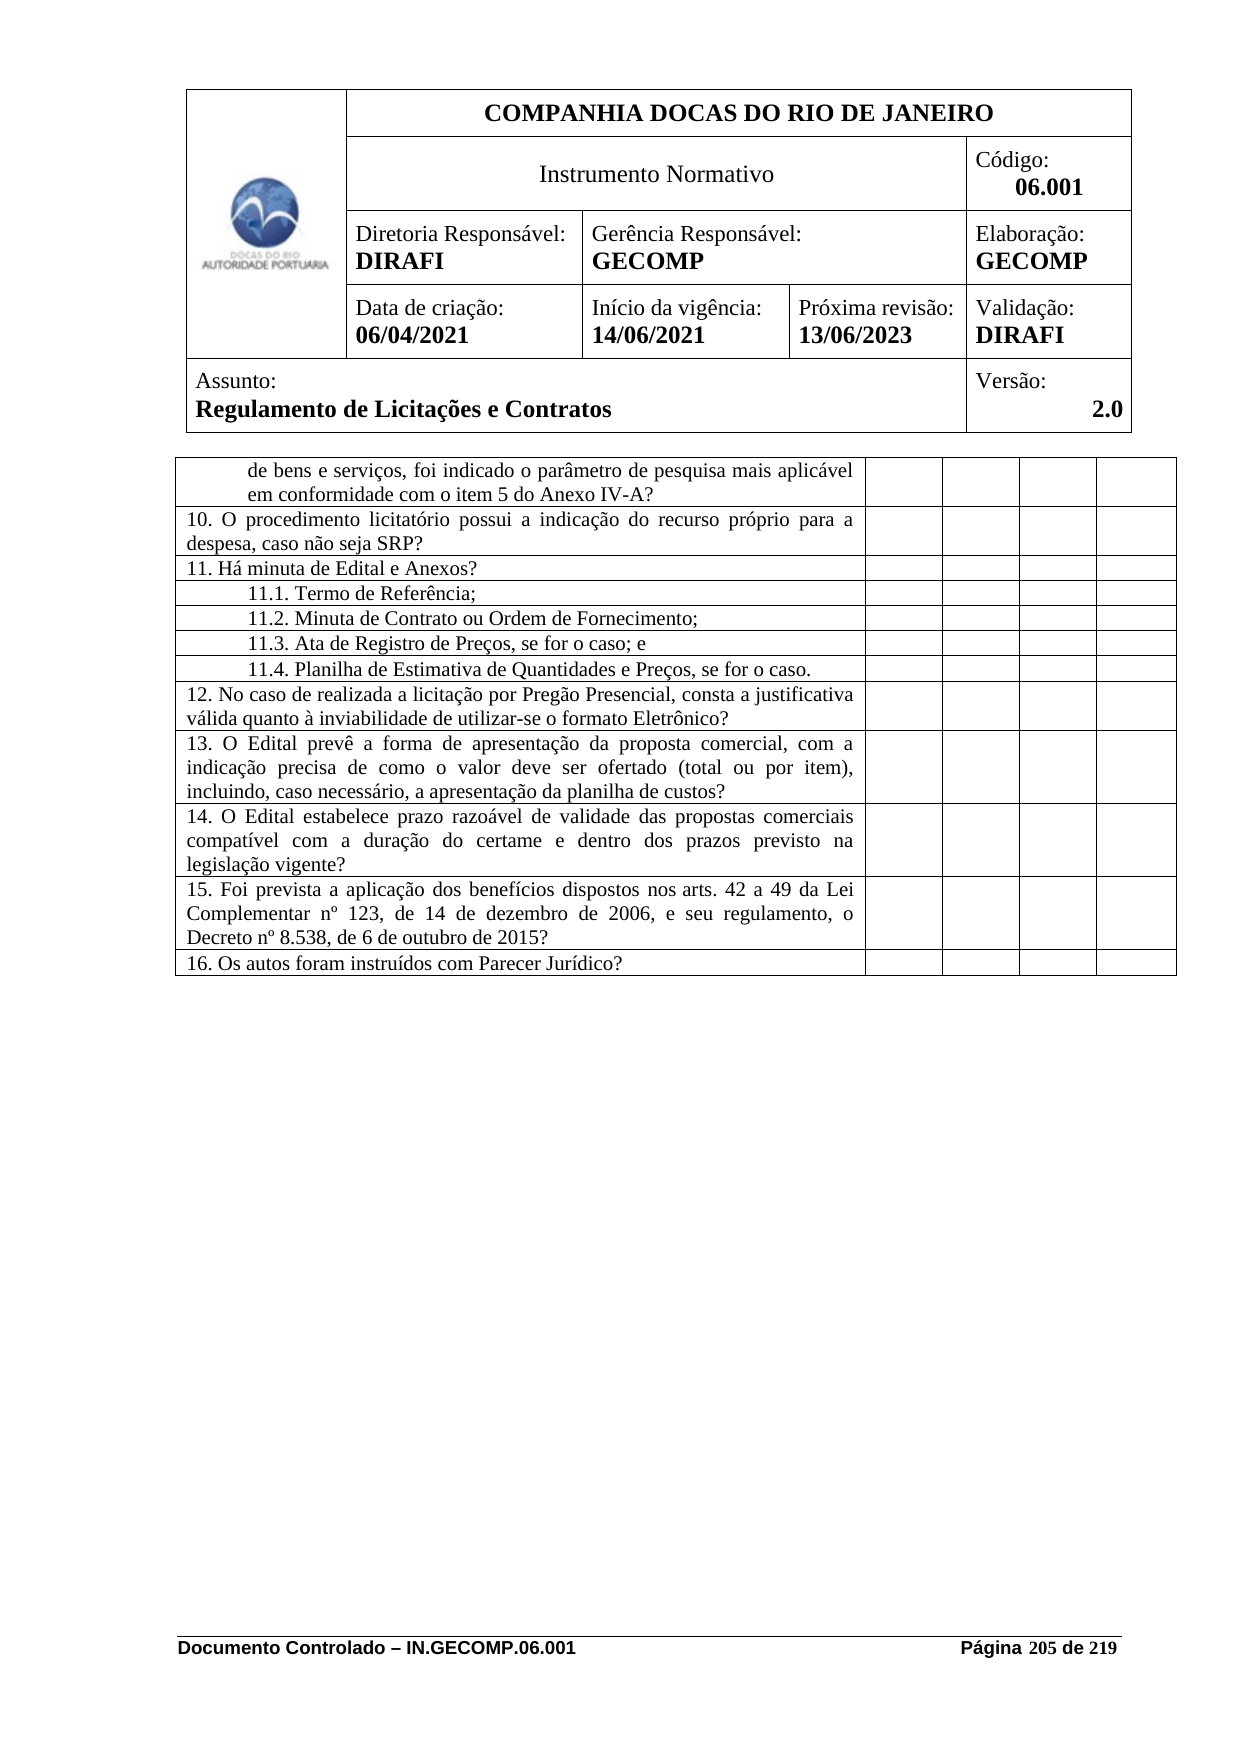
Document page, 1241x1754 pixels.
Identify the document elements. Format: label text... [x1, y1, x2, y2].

table_cell 11.4. Planilha de Estimativa de Quantidades e Preços, se for o caso. [176, 656, 865, 681]
table_cell [1020, 581, 1096, 605]
table_cell [866, 731, 942, 803]
table_cell [1097, 581, 1176, 605]
table_cell [943, 507, 1019, 555]
table_cell [1097, 606, 1176, 630]
table_cell 10. O procedimento licitatório possui a indicação do recurso próprio para a despesa, caso não seja SRP? [176, 507, 865, 555]
table_cell de bens e serviços, foi indicado o parâmetro de pesquisa mais aplicável em conformidade com o item 5 do Anexo IV-A? [176, 458, 865, 506]
table_cell [866, 656, 942, 681]
table_cell [943, 877, 1019, 949]
table_cell [866, 458, 942, 506]
table_cell [1097, 682, 1176, 730]
table_cell 11.3. Ata de Registro de Preços, se for o caso; e [176, 631, 865, 655]
table_cell 12. No caso de realizada a licitação por Pregão Presencial, consta a justificativa válida quanto à inviabilidade de utilizar-se o formato Eletrônico? [176, 682, 865, 730]
table_cell [866, 606, 942, 630]
table_cell [866, 877, 942, 949]
table_cell [866, 631, 942, 655]
table_cell [1097, 731, 1176, 803]
table_cell [1097, 507, 1176, 555]
table_cell [1097, 458, 1176, 506]
table_cell [943, 950, 1019, 974]
table_cell 16. Os autos foram instruídos com Parecer Jurídico? [176, 950, 865, 974]
table_cell [943, 804, 1019, 876]
table_cell [1020, 877, 1096, 949]
table_cell [866, 950, 942, 974]
table_cell [1020, 458, 1096, 506]
table_cell [866, 556, 942, 580]
table_cell [1020, 631, 1096, 655]
table_cell [943, 682, 1019, 730]
table_cell [1020, 606, 1096, 630]
table_cell [1097, 656, 1176, 681]
table_cell [1020, 804, 1096, 876]
table_cell [866, 682, 942, 730]
table_cell [1020, 731, 1096, 803]
table_cell [1020, 656, 1096, 681]
table_cell [1097, 556, 1176, 580]
table_cell [866, 507, 942, 555]
table_cell [1020, 950, 1096, 974]
table_cell [1097, 877, 1176, 949]
table_cell [1097, 950, 1176, 974]
table_cell [866, 581, 942, 605]
table_cell 11.2. Minuta de Contrato ou Ordem de Fornecimento; [176, 606, 865, 630]
table_cell [1020, 507, 1096, 555]
table_cell [943, 731, 1019, 803]
table_cell [943, 656, 1019, 681]
table_cell [943, 631, 1019, 655]
table_cell 15. Foi prevista a aplicação dos benefícios dispostos nos arts. 42 a 49 da Lei Complementar nº 123, de 14 de dezembro de 2006, e seu regulamento, o Decreto nº 8.538, de 6 de outubro de 2015? [176, 877, 865, 949]
table_cell [1020, 556, 1096, 580]
table_cell [1020, 682, 1096, 730]
table_cell 11. Há minuta de Edital e Anexos? [176, 556, 865, 580]
table_cell [1097, 631, 1176, 655]
table_cell 11.1. Termo de Referência; [176, 581, 865, 605]
table_cell [943, 556, 1019, 580]
table_cell [943, 581, 1019, 605]
table_cell [943, 458, 1019, 506]
table_cell [1097, 804, 1176, 876]
table_cell 14. O Edital estabelece prazo razoável de validade das propostas comerciais compatível com a duração do certame e dentro dos prazos previsto na legislação vigente? [176, 804, 865, 876]
table_cell [943, 606, 1019, 630]
table_cell [866, 804, 942, 876]
table_cell 13. O Edital prevê a forma de apresentação da proposta comercial, com a indicação precisa de como o valor deve ser ofertado (total ou por item), incluindo, caso necessário, a apresentação da planilha de custos? [176, 731, 865, 803]
